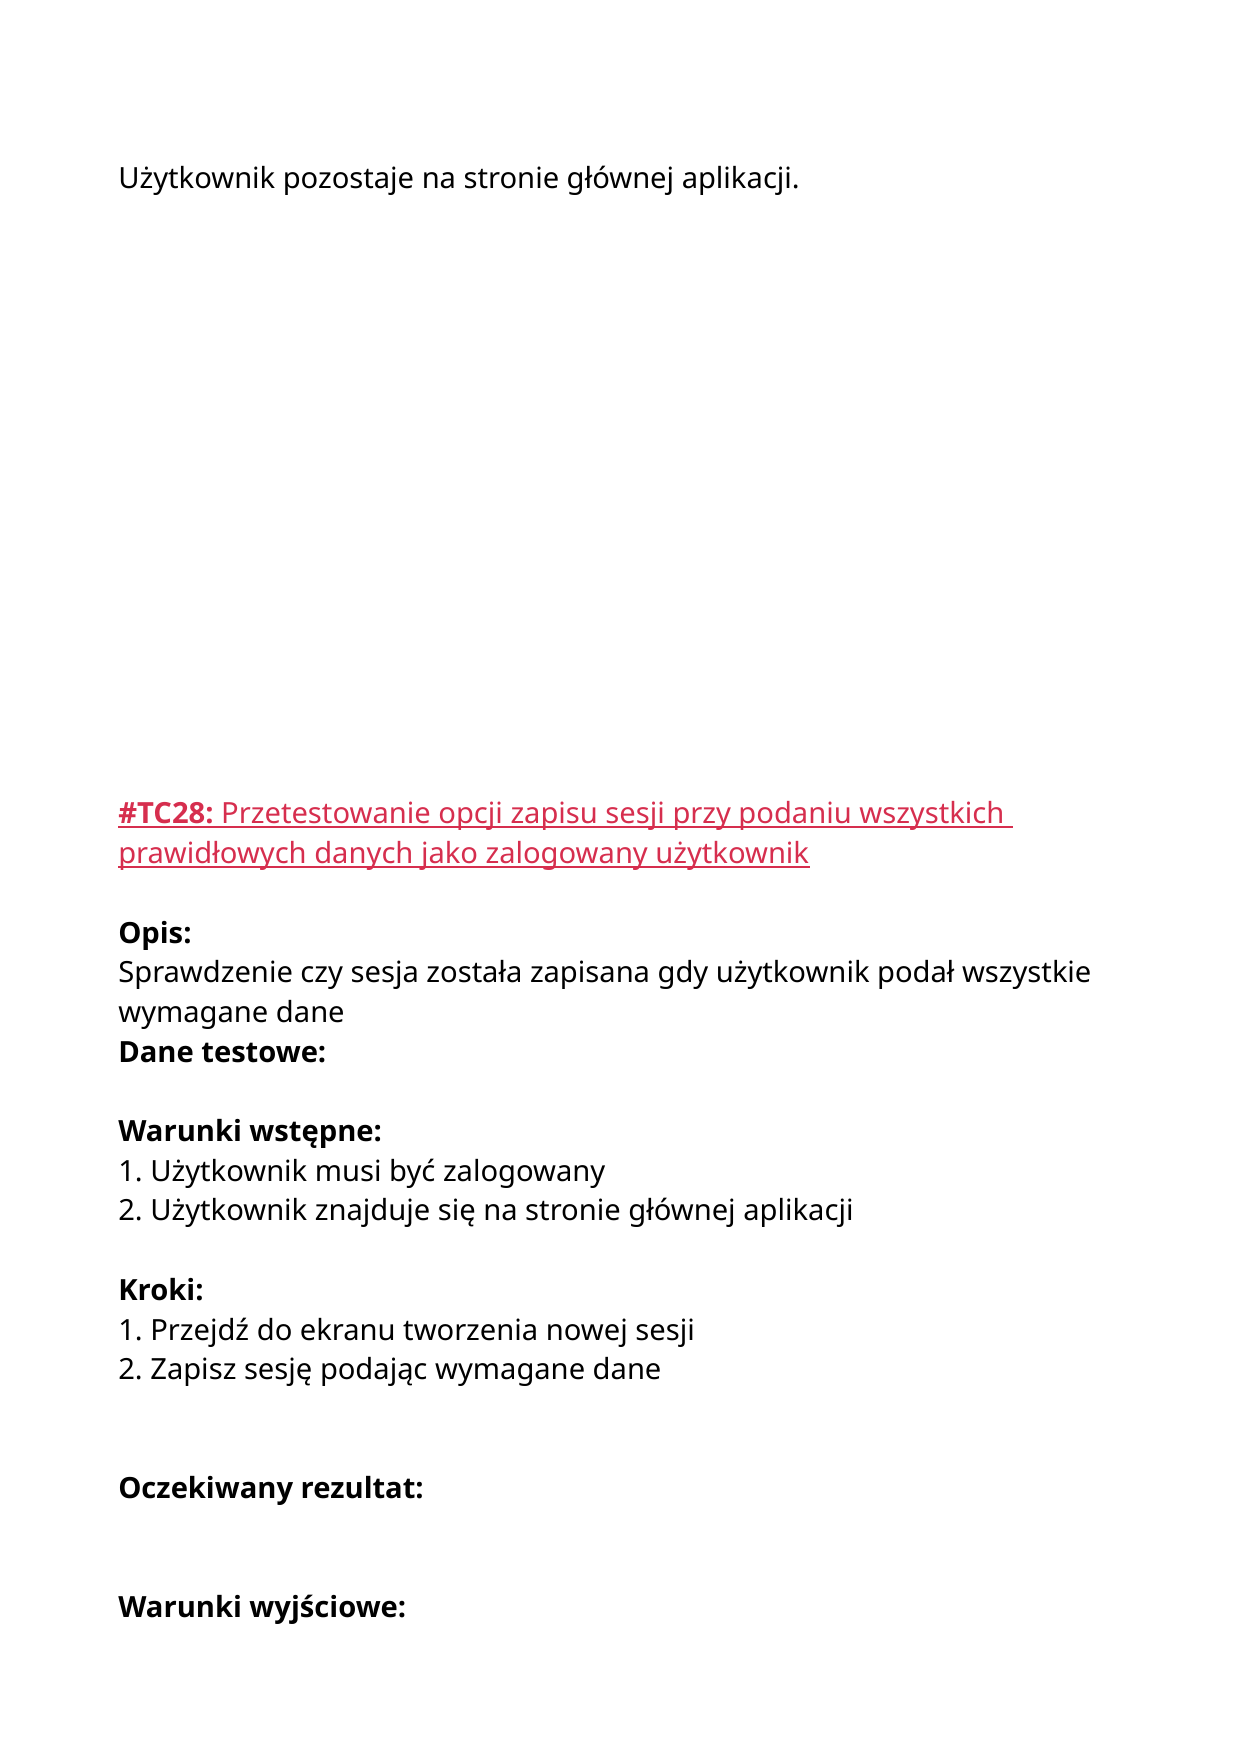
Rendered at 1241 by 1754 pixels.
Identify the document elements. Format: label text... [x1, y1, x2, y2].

text Opis: [118, 912, 1122, 952]
text Warunki wyjściowe: [118, 1587, 1122, 1626]
text Dane testowe: [118, 1031, 1122, 1071]
text Użytkownik pozostaje na stronie głównej aplikacji. [118, 158, 1122, 197]
text 2. Zapisz sesję podając wymagane dane [118, 1348, 1122, 1388]
text Kroki: [118, 1269, 1122, 1309]
text Oczekiwany rezultat: [118, 1467, 1122, 1507]
text 1. Przejdź do ekranu tworzenia nowej sesji [118, 1309, 1122, 1348]
text Warunki wstępne: [118, 1110, 1122, 1150]
text 2. Użytkownik znajduje się na stronie głównej aplikacji [118, 1190, 1122, 1229]
text Sprawdzenie czy sesja została zapisana gdy użytkownik podał wszystkie wymagane dane [118, 952, 1122, 1031]
text 1. Użytkownik musi być zalogowany [118, 1150, 1122, 1190]
text #TC28: Przetestowanie opcji zapisu sesji przy podaniu wszystkich prawidłowych danych jako zalogowany użytkownik [118, 793, 1122, 872]
